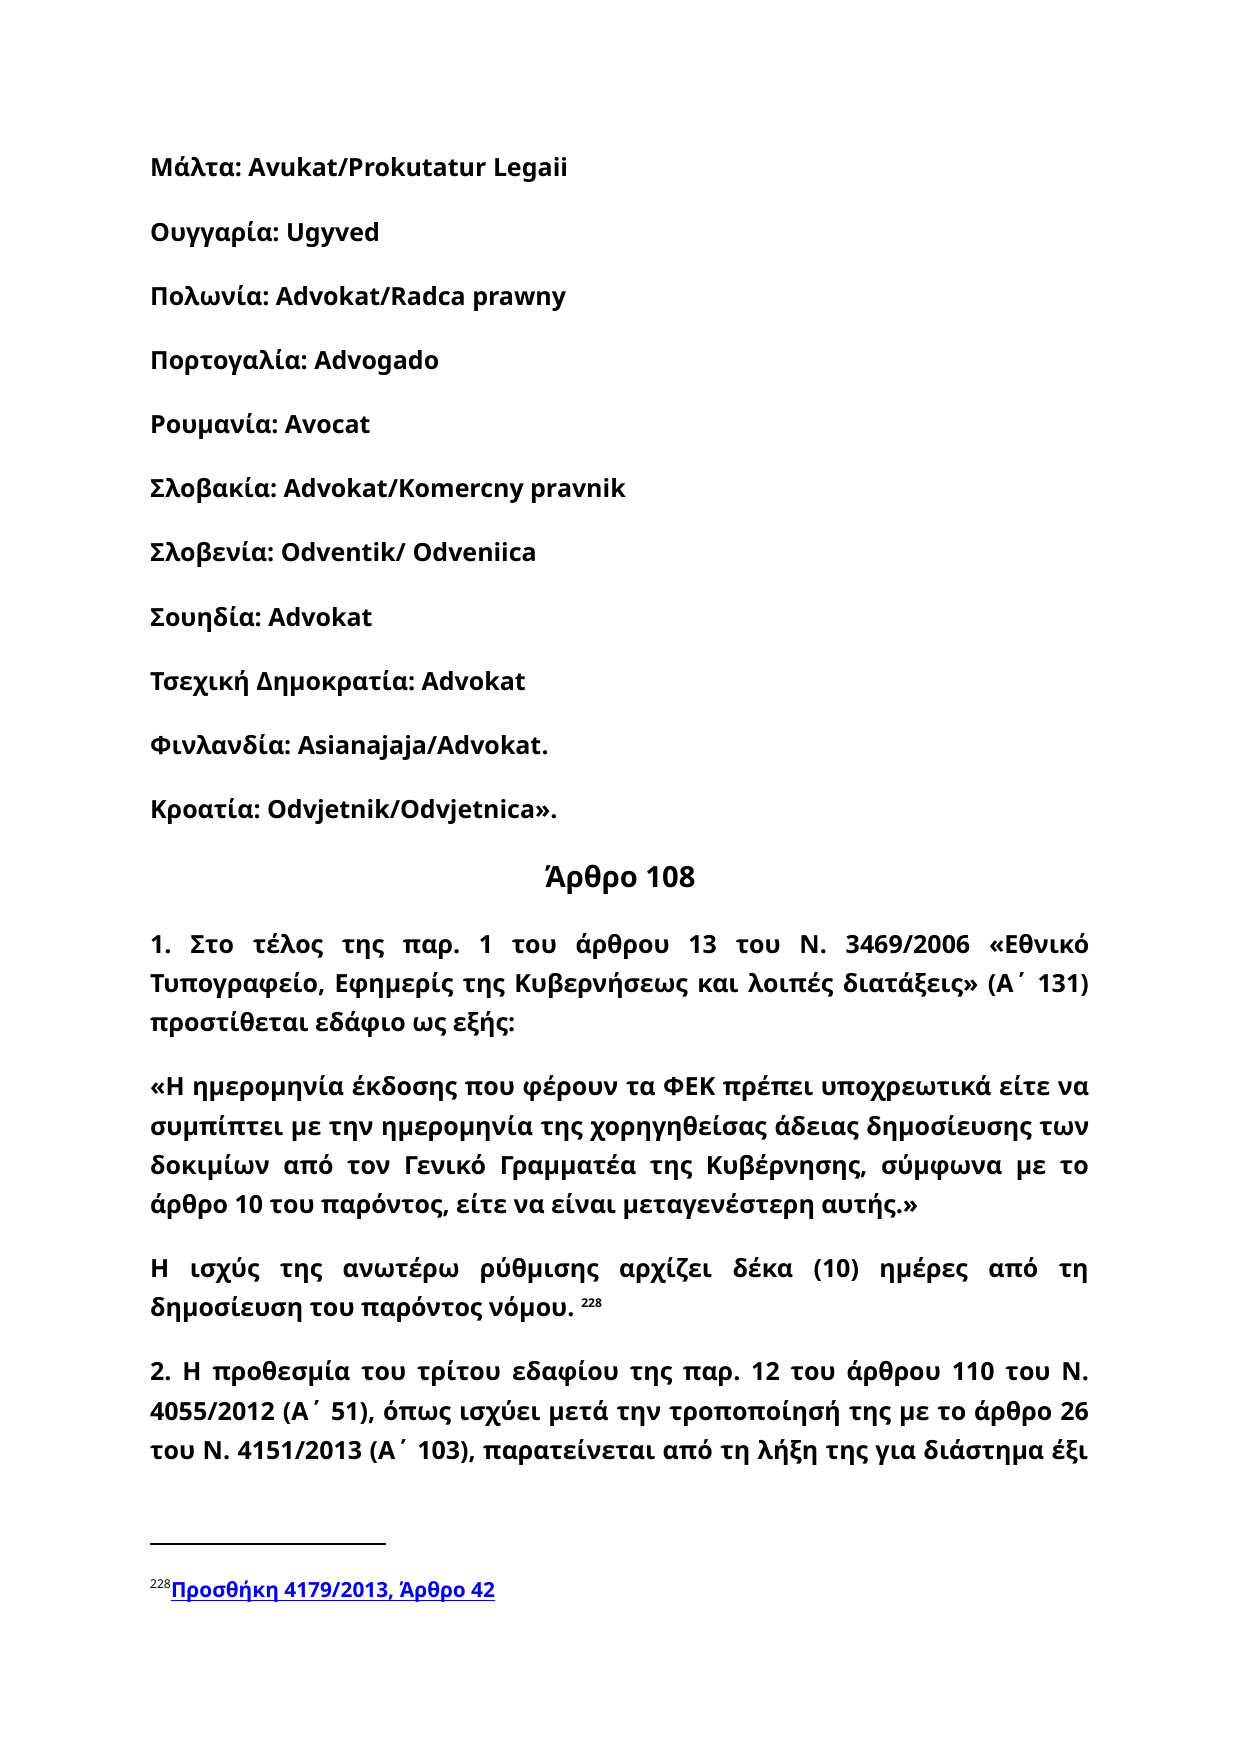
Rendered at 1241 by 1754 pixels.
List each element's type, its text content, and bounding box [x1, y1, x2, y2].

text Φινλανδία: Asianajaja/Advokat. [150, 727, 1090, 762]
text Ουγγαρία: Ugyved [150, 214, 1090, 248]
text Σουηδία: Advokat [150, 599, 1090, 633]
text Τσεχική Δημοκρατία: Advokat [150, 663, 1090, 697]
text Ρουμανία: Avocat [150, 407, 1090, 441]
subtitle Άρθρο 108 [150, 856, 1090, 896]
text Η ισχύς της ανωτέρω ρύθμισης αρχίζει δέκα (10) ημέρες από τη δημοσίευση του παρόντος νόμου. [150, 1251, 1090, 1324]
text Προσθήκη 4179/2013, Άρθρο 42 [150, 1576, 1090, 1604]
text 2. Η προθεσμία του τρίτου εδαφίου της παρ. 12 του άρθρου 110 του Ν. 4055/2012 (Α΄ 51), όπως ισχύει μετά την τροποποίησή της με το άρθρο 26 του Ν. 4151/2013 (Α΄ 103), παρατείνεται από τη λήξη της για διάστημα έξι [150, 1354, 1090, 1466]
text Πορτογαλία: Advogado [150, 342, 1090, 377]
text Κροατία: Odvjetnik/Odvjetnica». [150, 792, 1090, 826]
text Σλοβενία: Odventik/ Odveniica [150, 535, 1090, 569]
text «Η ημερομηνία έκδοσης που φέρουν τα ΦΕΚ πρέπει υποχρεωτικά είτε να συμπίπτει με την ημερομηνία της χορηγηθείσας άδειας δημοσίευσης των δοκιμίων από τον Γενικό Γραμματέα της Κυβέρνησης, σύμφωνα με το άρθρο 10 του παρόντος, είτε να είναι μεταγενέστερη αυτής.» [150, 1069, 1090, 1221]
text Σλοβακία: Advokat/Komercny pravnik [150, 471, 1090, 505]
text Πολωνία: Advokat/Radca prawny [150, 278, 1090, 312]
text Μάλτα: Avukat/Prokutatur Legaii [150, 150, 1090, 184]
text 1. Στο τέλος της παρ. 1 του άρθρου 13 του Ν. 3469/2006 «Εθνικό Τυπογραφείο, Εφημερίς της Κυβερνήσεως και λοιπές διατάξεις» (Α΄ 131) προστίθεται εδάφιο ως εξής: [150, 926, 1090, 1039]
